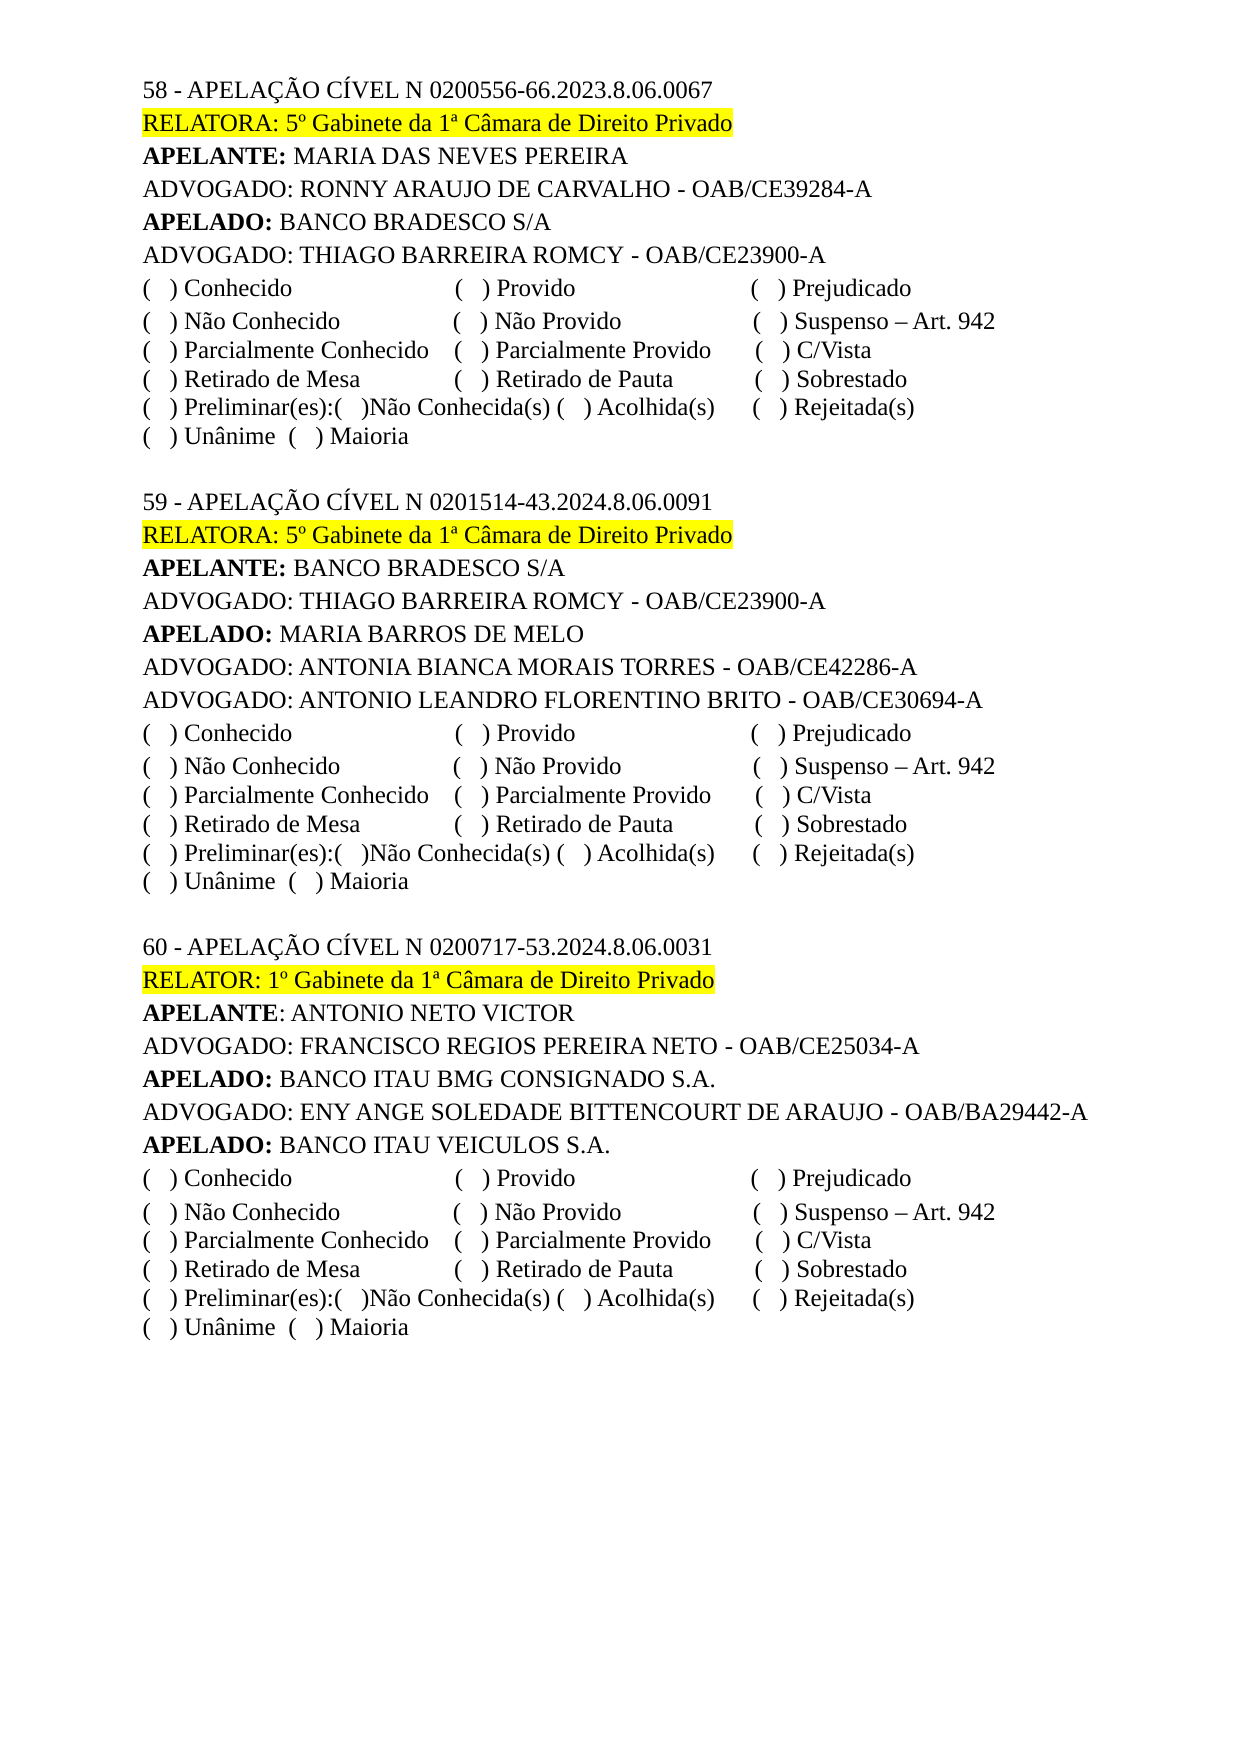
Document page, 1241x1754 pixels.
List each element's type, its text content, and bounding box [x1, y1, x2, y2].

text ( ) Não Conhecido ( ) Não Provido ( ) Suspenso – Art. 942 [142, 1197, 1158, 1225]
text ( ) Unânime ( ) Maioria [142, 1312, 1141, 1439]
text ( ) Retirado de Mesa ( ) Retirado de Pauta ( ) Sobrestado [142, 809, 1158, 838]
text ( ) Unânime ( ) Maioria 59 - APELAÇÃO CÍVEL N 0201514-43.2024.8.06.0091 RELATORA: 5º Gabinete da 1ª Câmara de Direito Privado APELANTE: BANCO BRADESCO S/A ADVOGADO: THIAGO BARREIRA ROMCY - OAB/CE23900-A APELADO: MARIA BARROS DE MELO ADVOGADO: ANTONIA BIANCA MORAIS TORRES - OAB/CE42286-A ADVOGADO: ANTONIO LEANDRO FLORENTINO BRITO - OAB/CE30694-A ( ) Conhecido ( ) Provido ( ) Prejudicado [142, 421, 1141, 747]
text ( ) Parcialmente Conhecido ( ) Parcialmente Provido ( ) C/Vista [142, 335, 1158, 364]
text ( ) Parcialmente Conhecido ( ) Parcialmente Provido ( ) C/Vista [142, 780, 1158, 809]
text ( ) Preliminar(es):( )Não Conhecida(s) ( ) Acolhida(s) ( ) Rejeitada(s) [142, 392, 1158, 421]
text ( ) Retirado de Mesa ( ) Retirado de Pauta ( ) Sobrestado [142, 364, 1158, 392]
text ( ) Preliminar(es):( )Não Conhecida(s) ( ) Acolhida(s) ( ) Rejeitada(s) [142, 838, 1158, 866]
text ( ) Unânime ( ) Maioria 60 - APELAÇÃO CÍVEL N 0200717-53.2024.8.06.0031 RELATOR: 1º Gabinete da 1ª Câmara de Direito Privado APELANTE: ANTONIO NETO VICTOR ADVOGADO: FRANCISCO REGIOS PEREIRA NETO - OAB/CE25034-A APELADO: BANCO ITAU BMG CONSIGNADO S.A. ADVOGADO: ENY ANGE SOLEDADE BITTENCOURT DE ARAUJO - OAB/BA29442-A APELADO: BANCO ITAU VEICULOS S.A. ( ) Conhecido ( ) Provido ( ) Prejudicado [142, 866, 1141, 1192]
text ( ) Preliminar(es):( )Não Conhecida(s) ( ) Acolhida(s) ( ) Rejeitada(s) [142, 1283, 1158, 1312]
text ( ) Não Conhecido ( ) Não Provido ( ) Suspenso – Art. 942 [142, 751, 1158, 780]
text ( ) Parcialmente Conhecido ( ) Parcialmente Provido ( ) C/Vista [142, 1225, 1158, 1254]
text ( ) Retirado de Mesa ( ) Retirado de Pauta ( ) Sobrestado [142, 1254, 1158, 1283]
text ( ) Não Conhecido ( ) Não Provido ( ) Suspenso – Art. 942 [142, 306, 1158, 335]
text 58 - APELAÇÃO CÍVEL N 0200556-66.2023.8.06.0067 RELATORA: 5º Gabinete da 1ª Câmara de Direito Privado APELANTE: MARIA DAS NEVES PEREIRA ADVOGADO: RONNY ARAUJO DE CARVALHO - OAB/CE39284-A APELADO: BANCO BRADESCO S/A ADVOGADO: THIAGO BARREIRA ROMCY - OAB/CE23900-A ( ) Conhecido ( ) Provido ( ) Prejudicado [142, 75, 1141, 302]
